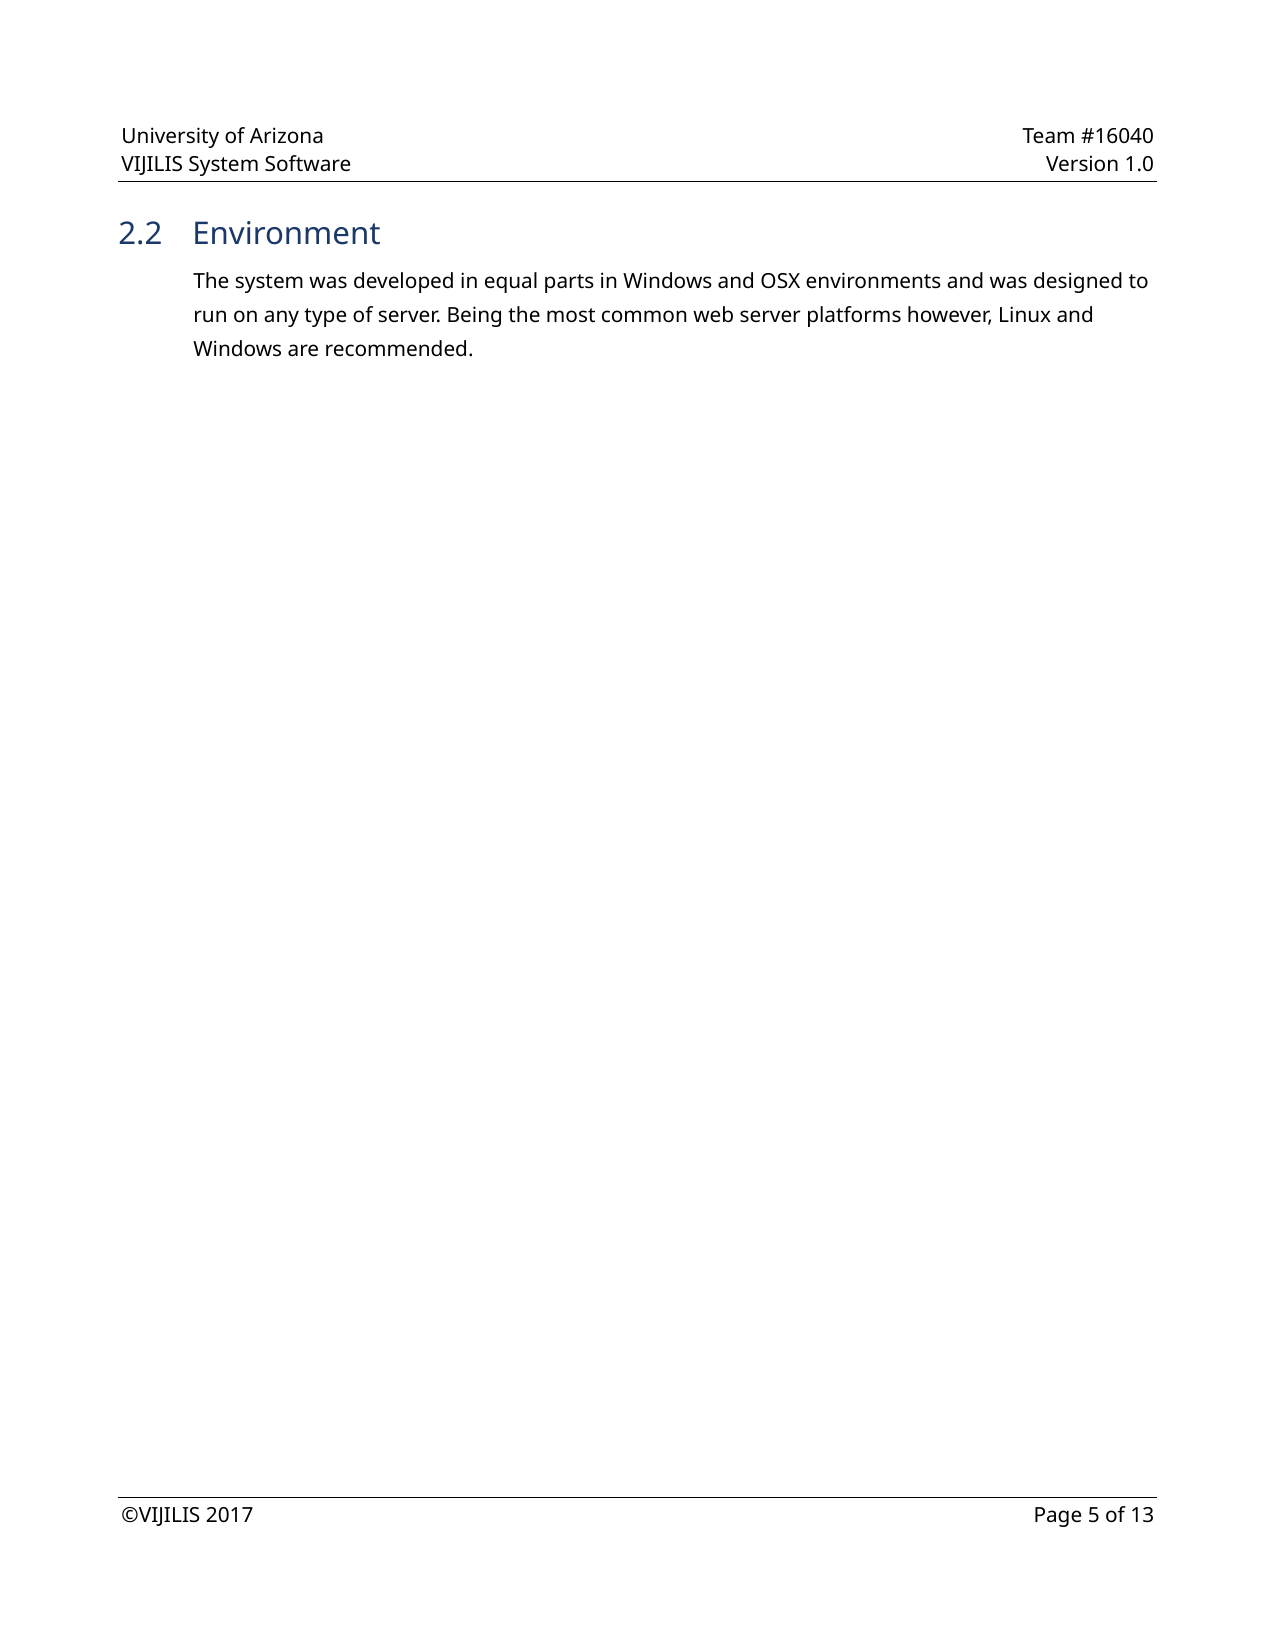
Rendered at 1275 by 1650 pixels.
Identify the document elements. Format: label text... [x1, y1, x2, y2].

text The system was developed in equal parts in Windows and OSX environments and was designed to run on any type of server. Being the most common web server platforms however, Linux and Windows are recommended. [193, 266, 1157, 362]
subtitle 2.2 Environment [118, 211, 1157, 253]
